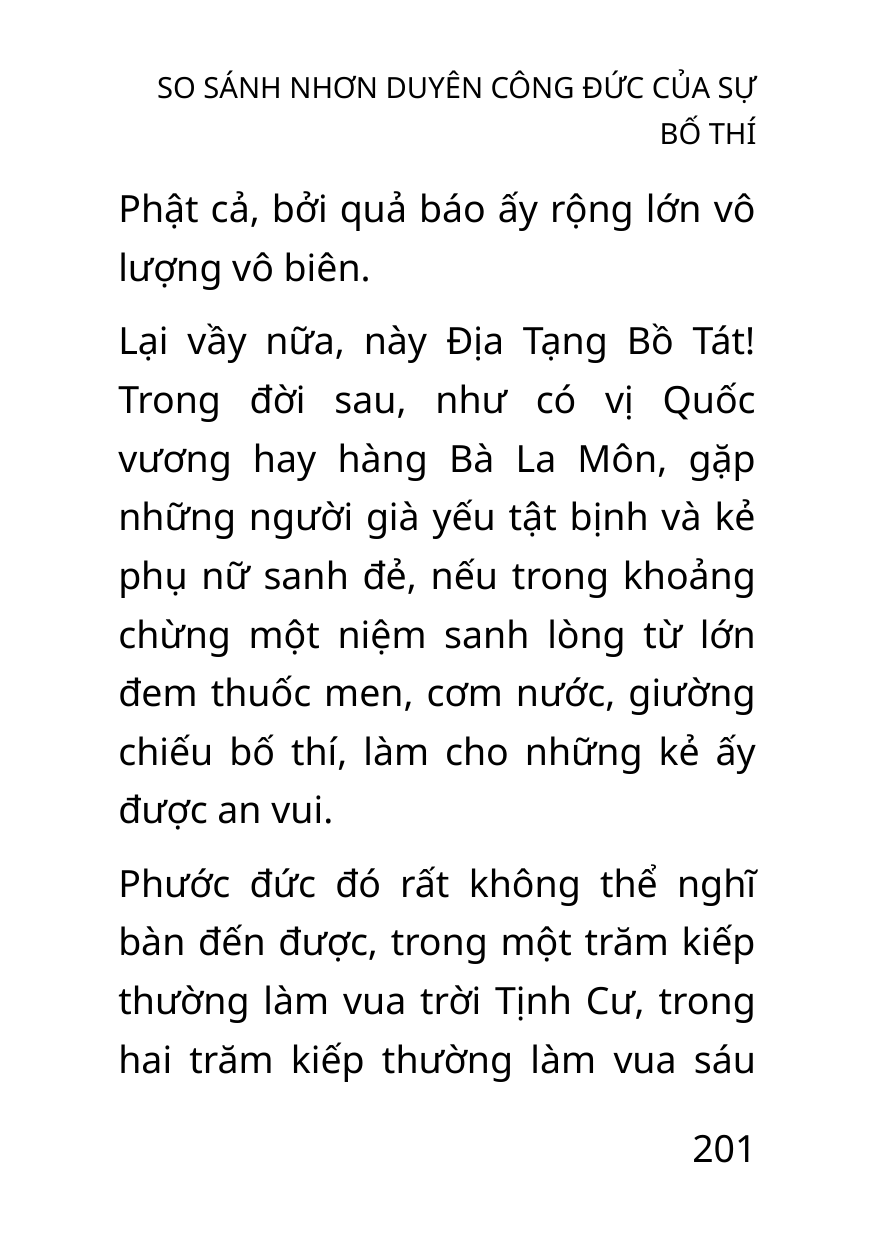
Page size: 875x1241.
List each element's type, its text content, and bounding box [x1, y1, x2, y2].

text Phước đức đó rất không thể nghĩ bàn đến được, trong một trăm kiếp thường làm vua trời Tịnh Cư, trong hai trăm kiếp thường làm vua sáu [118, 857, 756, 1084]
text Lại vầy nữa, này Địa Tạng Bồ Tát! Trong đời sau, như có vị Quốc vương hay hàng Bà La Môn, gặp những người già yếu tật bịnh và kẻ phụ nữ sanh đẻ, nếu trong khoảng chừng một niệm sanh lòng từ lớn đem thuốc men, cơm nước, giường chiếu bố thí, làm cho những kẻ ấy được an vui. [118, 315, 756, 835]
text Phật cả, bởi quả báo ấy rộng lớn vô lượng vô biên. [118, 183, 756, 292]
